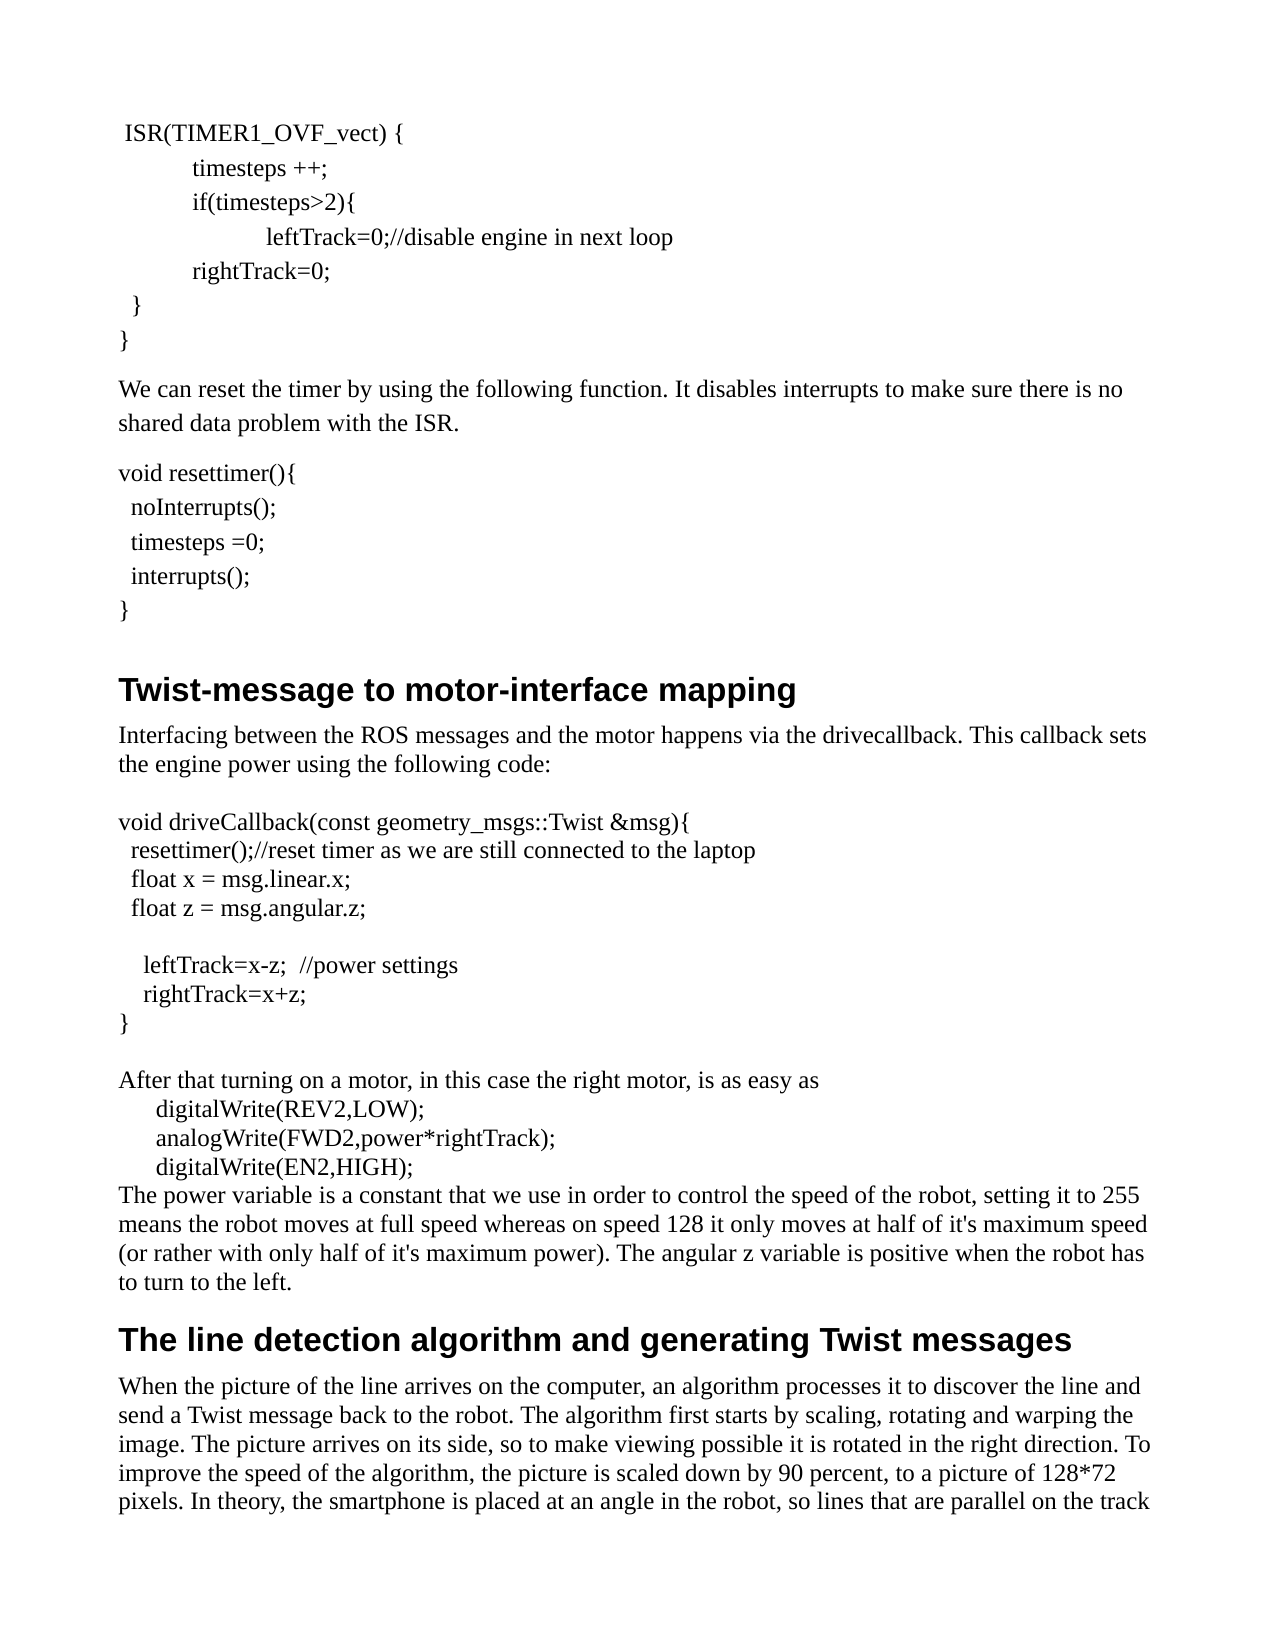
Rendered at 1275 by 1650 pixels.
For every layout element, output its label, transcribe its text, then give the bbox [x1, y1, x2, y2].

text void resettimer(){ noInterrupts(); timesteps =0; interrupts(); } [118, 458, 1157, 624]
text float x = msg.linear.x; [118, 864, 1157, 893]
text The power variable is a constant that we use in order to control the speed of the robot, setting it to 255 means the robot moves at full speed whereas on speed 128 it only moves at half of it's maximum speed (or rather with only half of it's maximum power). The angular z variable is positive when the robot has to turn to the left. [118, 1181, 1157, 1296]
text analogWrite(FWD2,power*rightTrack); [118, 1123, 1157, 1152]
text We can reset the timer by using the following function. It disables interrupts to make sure there is no shared data problem with the ISR. [118, 374, 1157, 437]
text rightTrack=x+z; [118, 979, 1157, 1008]
text ISR(TIMER1_OVF_vect) { timesteps ++; if(timesteps>2){ leftTrack=0;//disable engine in next loop rightTrack=0; } } [118, 118, 1157, 354]
text When the picture of the line arrives on the computer, an algorithm processes it to discover the line and send a Twist message back to the robot. The algorithm first starts by scaling, rotating and warping the image. The picture arrives on its side, so to make viewing possible it is rotated in the right direction. To improve the speed of the algorithm, the picture is scaled down by 90 percent, to a picture of 128*72 pixels. In theory, the smartphone is placed at an angle in the robot, so lines that are parallel on the track [118, 1371, 1157, 1515]
text leftTrack=x-z; //power settings [118, 951, 1157, 979]
text float z = msg.angular.z; [118, 893, 1157, 922]
text } [118, 1008, 1157, 1037]
text void driveCallback(const geometry_msgs::Twist &msg){ [118, 807, 1157, 836]
text resettimer();//reset timer as we are still connected to the laptop [118, 836, 1157, 864]
subtitle Twist-message to motor-interface mapping [118, 669, 1157, 708]
text After that turning on a motor, in this case the right motor, is as easy as [118, 1066, 1157, 1094]
text Interfacing between the ROS messages and the motor happens via the drivecallback. This callback sets the engine power using the following code: [118, 721, 1157, 778]
text digitalWrite(REV2,LOW); [118, 1094, 1157, 1123]
subtitle The line detection algorithm and generating Twist messages [118, 1321, 1157, 1359]
text digitalWrite(EN2,HIGH); [118, 1152, 1157, 1181]
